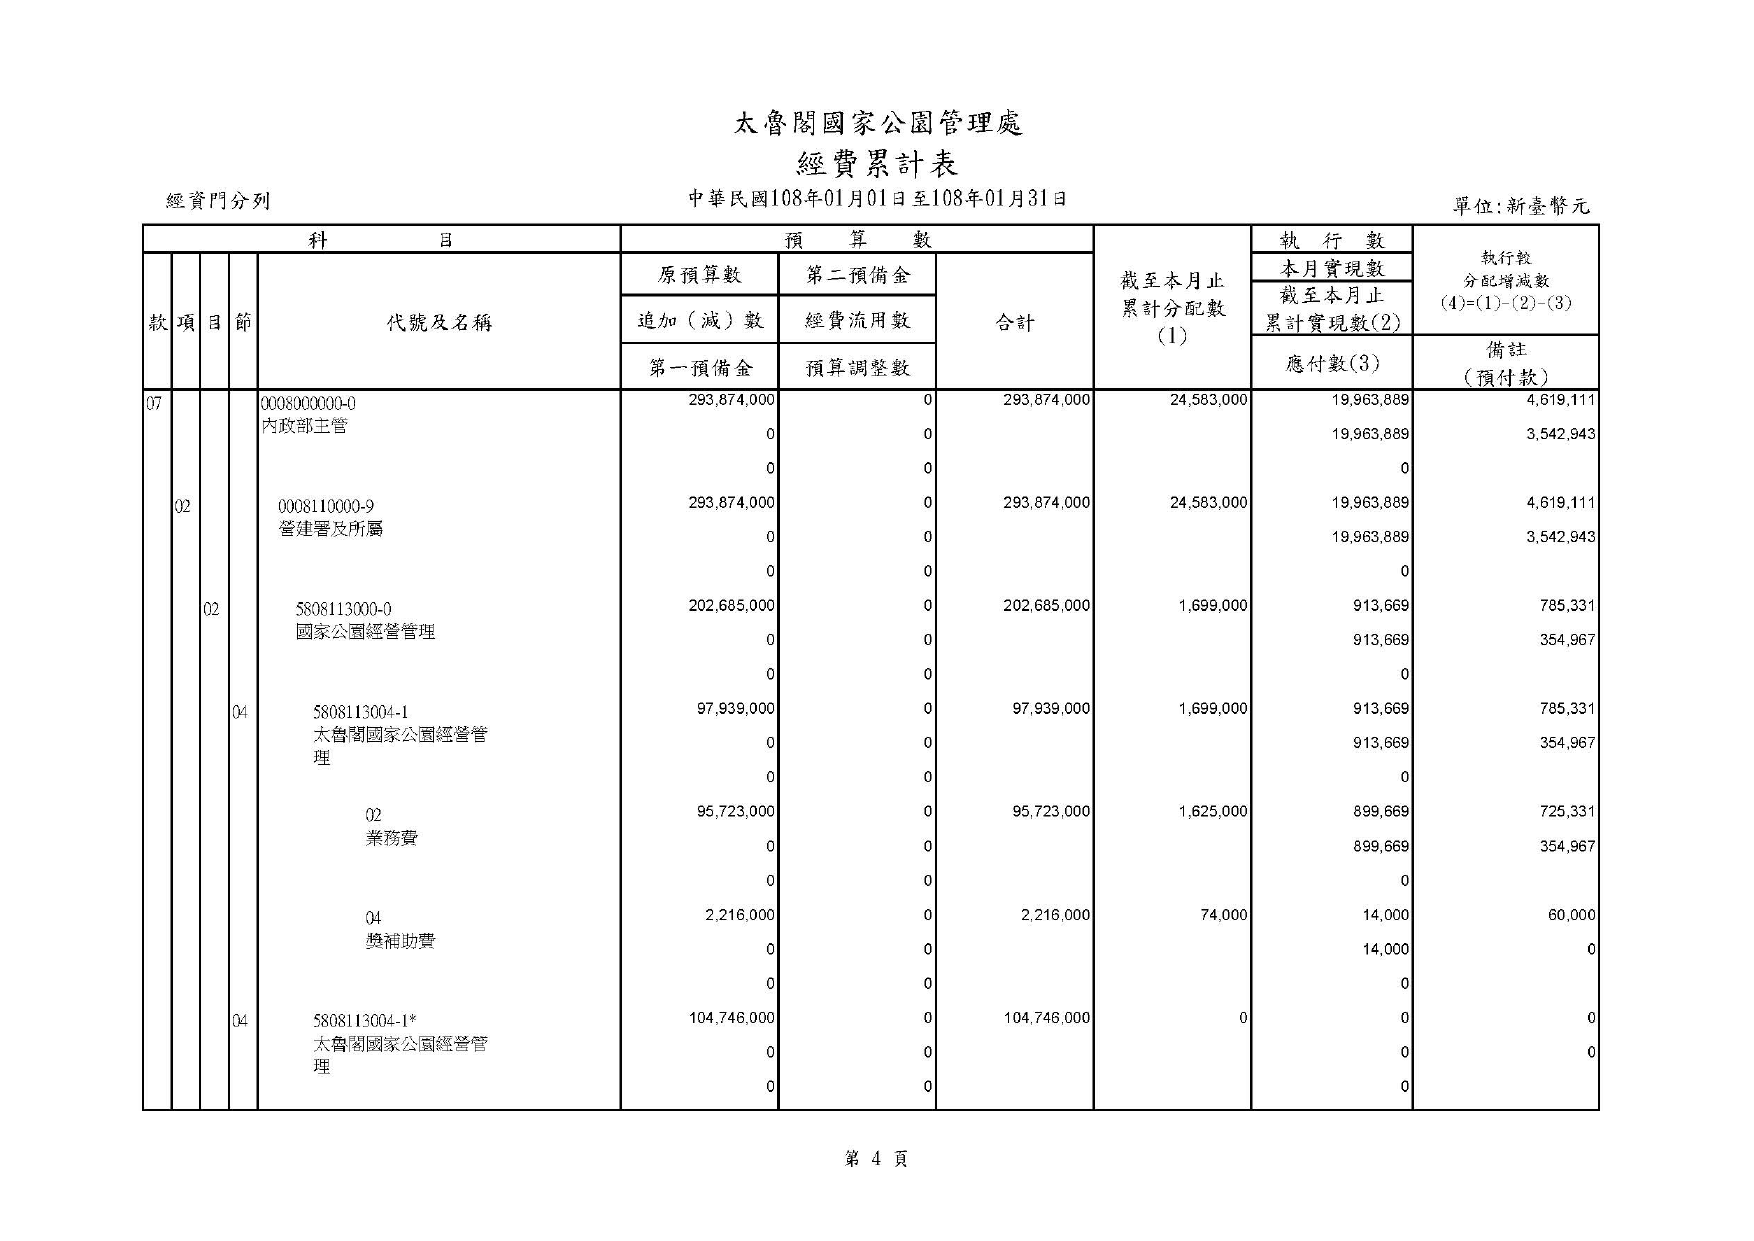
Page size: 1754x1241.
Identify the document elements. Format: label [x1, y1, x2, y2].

picture [59, 59, 1695, 1216]
